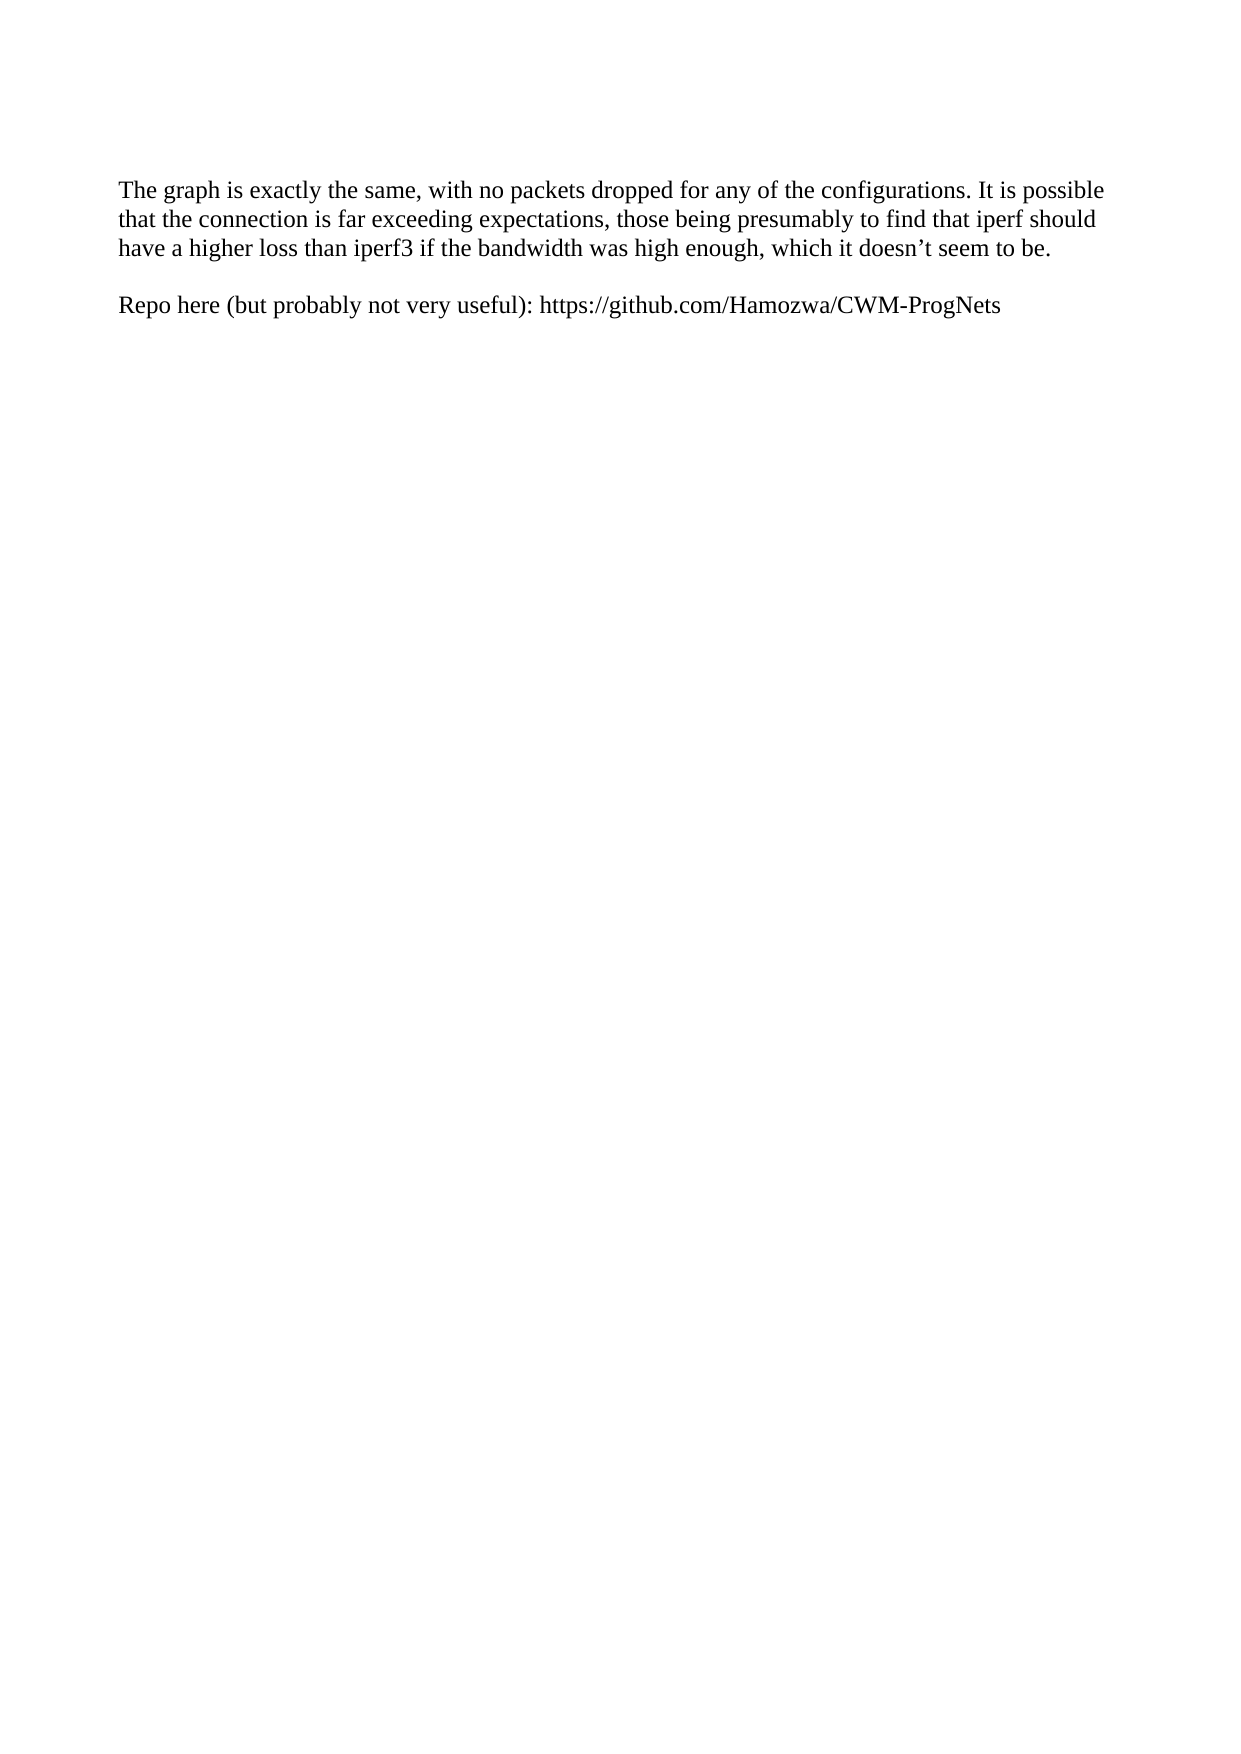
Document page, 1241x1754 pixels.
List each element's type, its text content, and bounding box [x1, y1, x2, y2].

text The graph is exactly the same, with no packets dropped for any of the configurations. It is possible that the connection is far exceeding expectations, those being presumably to find that iperf should have a higher loss than iperf3 if the bandwidth was high enough, which it doesn’t seem to be. [118, 176, 1122, 262]
text Repo here (but probably not very useful): https://github.com/Hamozwa/CWM-ProgNets [118, 291, 1122, 319]
